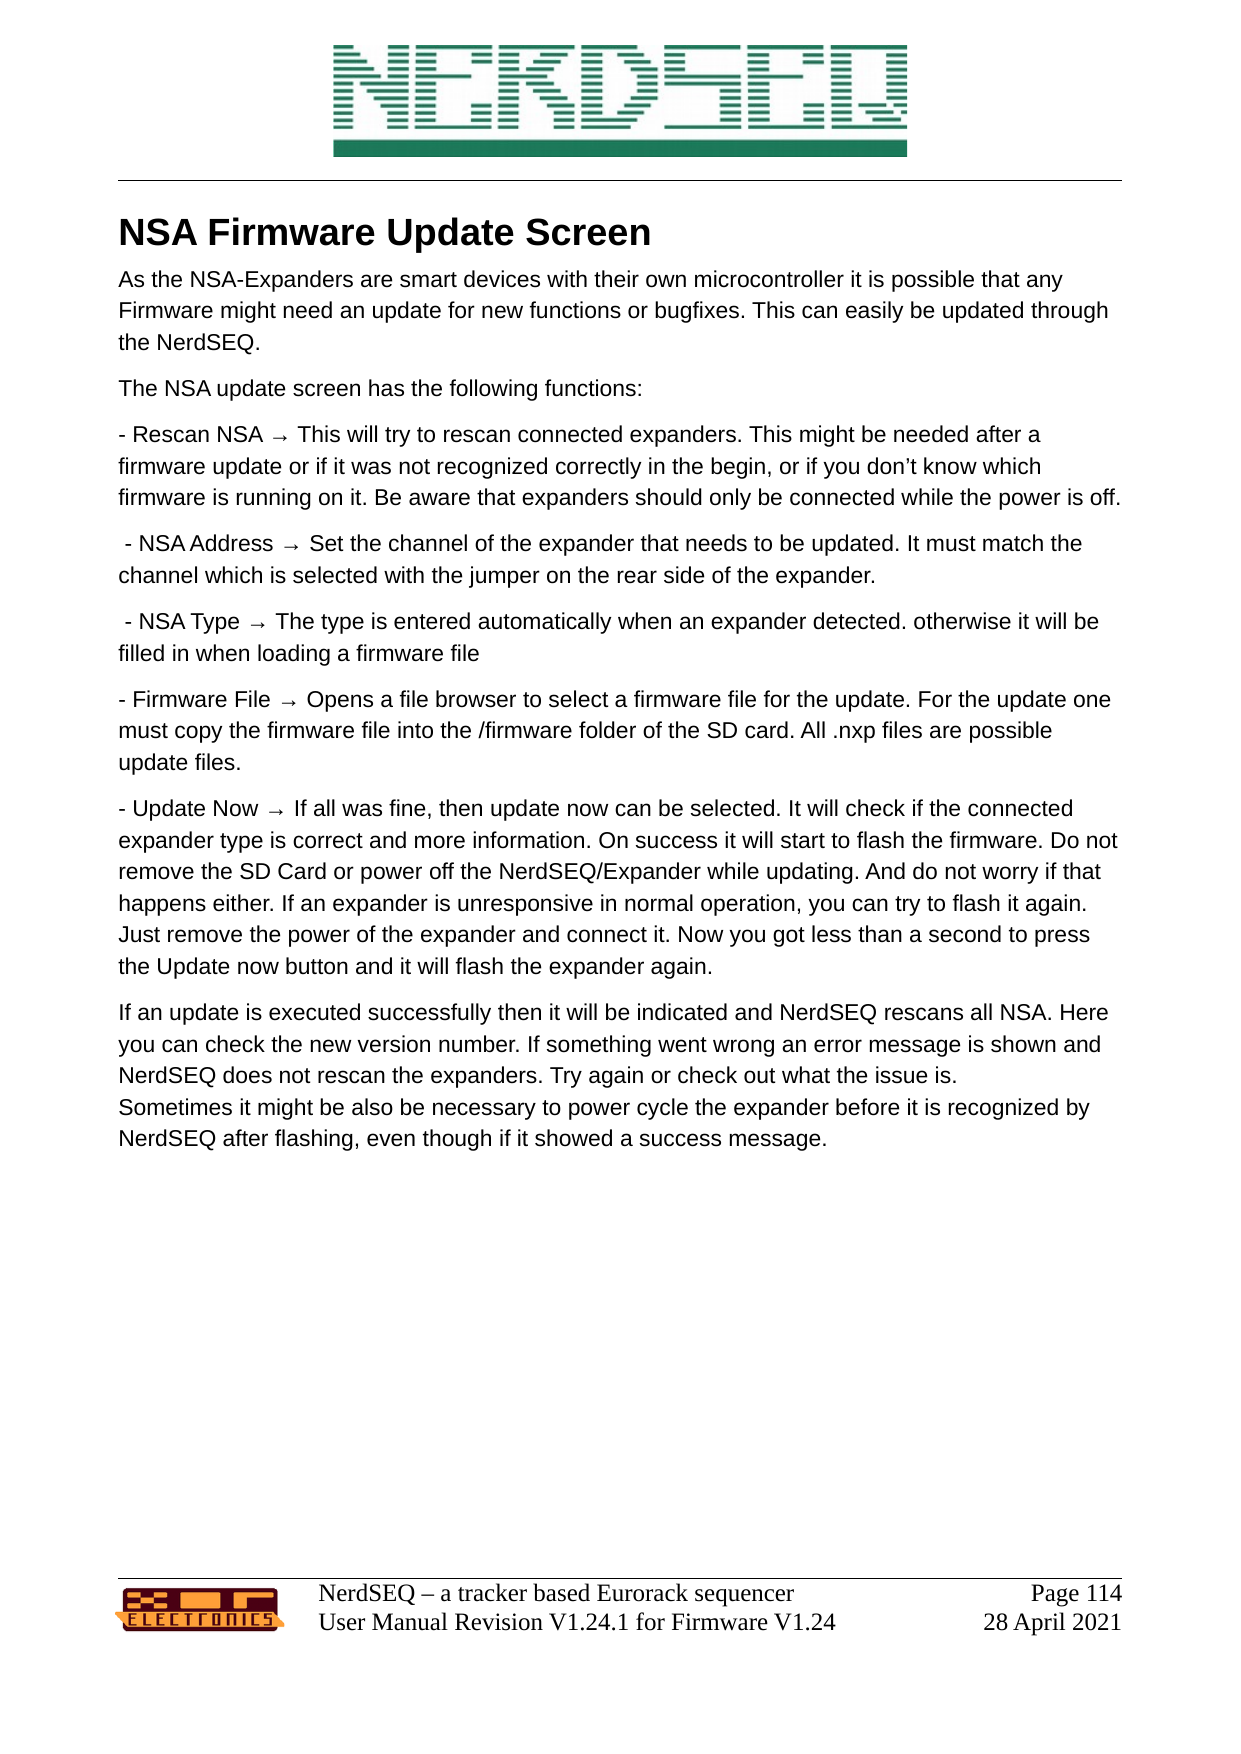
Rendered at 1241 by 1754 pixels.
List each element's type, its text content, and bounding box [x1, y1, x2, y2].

text The NSA update screen has the following functions: [118, 375, 1122, 401]
text - Firmware File → Opens a file browser to select a firmware file for the update. For the update one must copy the firmware file into the /firmware folder of the SD card. All .nxp files are possible update files. [118, 686, 1122, 775]
text As the NSA-Expanders are smart devices with their own microcontroller it is possible that any Firmware might need an update for new functions or bugfixes. This can easily be updated through the NerdSEQ. [118, 266, 1122, 355]
text - Rescan NSA → This will try to rescan connected expanders. This might be needed after a firmware update or if it was not recognized correctly in the begin, or if you don’t know which firmware is running on it. Be aware that expanders should only be connected while the power is off. [118, 421, 1122, 511]
picture [333, 45, 908, 157]
text - NSA Address → Set the channel of the expander that needs to be updated. It must match the channel which is selected with the jumper on the rear side of the expander. [118, 530, 1122, 588]
picture [115, 1584, 285, 1634]
text - NSA Type → The type is entered automatically when an expander detected. otherwise it will be filled in when loading a firmware file [118, 608, 1122, 666]
subtitle NSA Firmware Update Screen [118, 209, 1122, 253]
text If an update is executed successfully then it will be indicated and NerdSEQ rescans all NSA. Here you can check the new version number. If something went wrong an error message is shown and NerdSEQ does not rescan the expanders. Try again or check out what the issue is. Sometimes it might be also be necessary to power cycle the expander before it is recognized by NerdSEQ after flashing, even though if it showed a success message. [118, 999, 1122, 1152]
text - Update Now → If all was fine, then update now can be selected. It will check if the connected expander type is correct and more information. On success it will start to flash the firmware. Do not remove the SD Card or power off the NerdSEQ/Expander while updating. And do not worry if that happens either. If an expander is unresponsive in normal operation, you can try to flash it again. Just remove the power of the expander and connect it. Now you got less than a second to press the Update now button and it will flash the expander again. [118, 795, 1122, 979]
